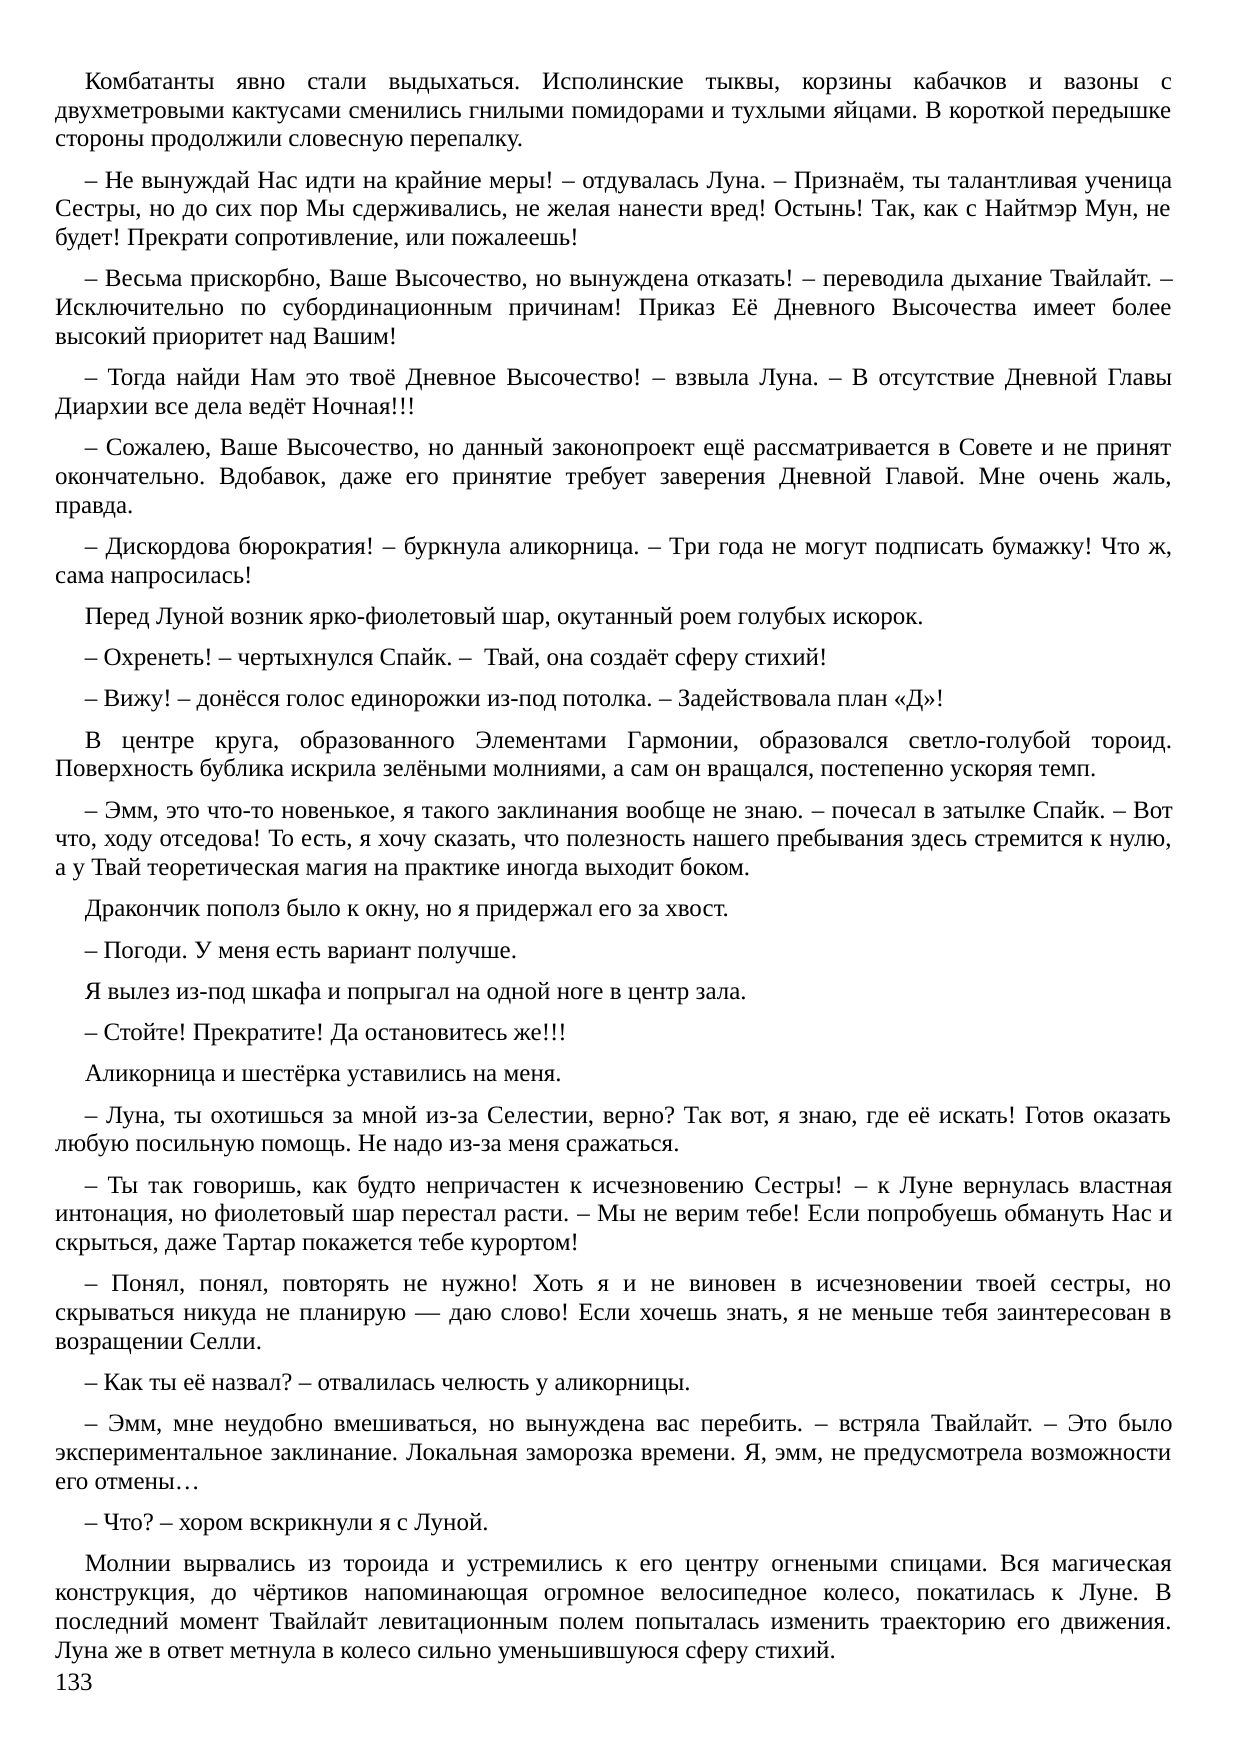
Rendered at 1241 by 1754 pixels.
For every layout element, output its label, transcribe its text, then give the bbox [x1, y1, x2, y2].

text В центре круга, образованного Элементами Гармонии, образовался светло-голубой тороид. Поверхность бублика искрила зелёными молниями, а сам он вращался, постепенно ускоряя темп. [55, 725, 1173, 782]
text Перед Луной возник ярко-фиолетовый шар, окутанный роем голубых искорок. [55, 601, 1173, 630]
text Дракончик пополз было к окну, но я придержал его за хвост. [55, 893, 1173, 922]
text – Ты так говоришь, как будто непричастен к исчезновению Сестры! – к Луне вернулась властная интонация, но фиолетовый шар перестал расти. – Мы не верим тебе! Если попробуешь обмануть Нас и скрыться, даже Тартар покажется тебе курортом! [55, 1170, 1173, 1256]
text – Сожалею, Ваше Высочество, но данный законопроект ещё рассматривается в Совете и не принят окончательно. Вдобавок, даже его принятие требует заверения Дневной Главой. Мне очень жаль, правда. [55, 432, 1173, 518]
text – Вижу! – донёсся голос единорожки из-под потолка. – Задействовала план «Д»! [55, 683, 1173, 712]
text Молнии вырвались из тороида и устремились к его центру огнеными спицами. Вся магическая конструкция, до чёртиков напоминающая огромное велосипедное колесо, покатилась к Луне. В последний момент Твайлайт левитационным полем попыталась изменить траекторию его движения. Луна же в ответ метнула в колесо сильно уменьшившуюся сферу стихий. [55, 1548, 1173, 1663]
text – Погоди. У меня есть вариант получше. [55, 935, 1173, 963]
text – Эмм, мне неудобно вмешиваться, но вынуждена вас перебить. – встряла Твайлайт. – Это было экспериментальное заклинание. Локальная заморозка времени. Я, эмм, не предусмотрела возможности его отмены… [55, 1408, 1173, 1495]
text – Как ты её назвал? – отвалилась челюсть у аликорницы. [55, 1367, 1173, 1396]
text – Эмм, это что-то новенькое, я такого заклинания вообще не знаю. – почесал в затылке Спайк. – Вот что, ходу отседова! То есть, я хочу сказать, что полезность нашего пребывания здесь стремится к нулю, а у Твай теоретическая магия на практике иногда выходит боком. [55, 795, 1173, 881]
text – Весьма прискорбно, Ваше Высочество, но вынуждена отказать! – переводила дыхание Твайлайт. – Исключительно по субординационным причинам! Приказ Её Дневного Высочества имеет более высокий приоритет над Вашим! [55, 263, 1173, 350]
text – Дискордова бюрократия! – буркнула аликорница. – Три года не могут подписать бумажку! Что ж, сама напросилась! [55, 531, 1173, 588]
text Комбатанты явно стали выдыхаться. Исполинские тыквы, корзины кабачков и вазоны с двухметровыми кактусами сменились гнилыми помидорами и тухлыми яйцами. В короткой передышке стороны продолжили словесную перепалку. [55, 66, 1173, 152]
text – Что? – хором вскрикнули я с Луной. [55, 1507, 1173, 1536]
text – Не вынуждай Нас идти на крайние меры! – отдувалась Луна. – Признаём, ты талантливая ученица Сестры, но до сих пор Мы сдерживались, не желая нанести вред! Остынь! Так, как с Найтмэр Мун, не будет! Прекрати сопротивление, или пожалеешь! [55, 165, 1173, 251]
text – Луна, ты охотишься за мной из-за Селестии, верно? Так вот, я знаю, где её искать! Готов оказать любую посильную помощь. Не надо из-за меня сражаться. [55, 1100, 1173, 1157]
text Я вылез из-под шкафа и попрыгал на одной ноге в центр зала. [55, 976, 1173, 1005]
text – Тогда найди Нам это твоё Дневное Высочество! – взвыла Луна. – В отсутствие Дневной Главы Диархии все дела ведёт Ночная!!! [55, 362, 1173, 420]
text – Стойте! Прекратите! Да остановитесь же!!! [55, 1017, 1173, 1046]
text Аликорница и шестёрка уставились на меня. [55, 1058, 1173, 1087]
text – Понял, понял, повторять не нужно! Хоть я и не виновен в исчезновении твоей сестры, но скрываться никуда не планирую — даю слово! Если хочешь знать, я не меньше тебя заинтересован в возращении Селли. [55, 1268, 1173, 1355]
text – Охренеть! – чертыхнулся Спайк. – Твай, она создаёт сферу стихий! [55, 642, 1173, 671]
